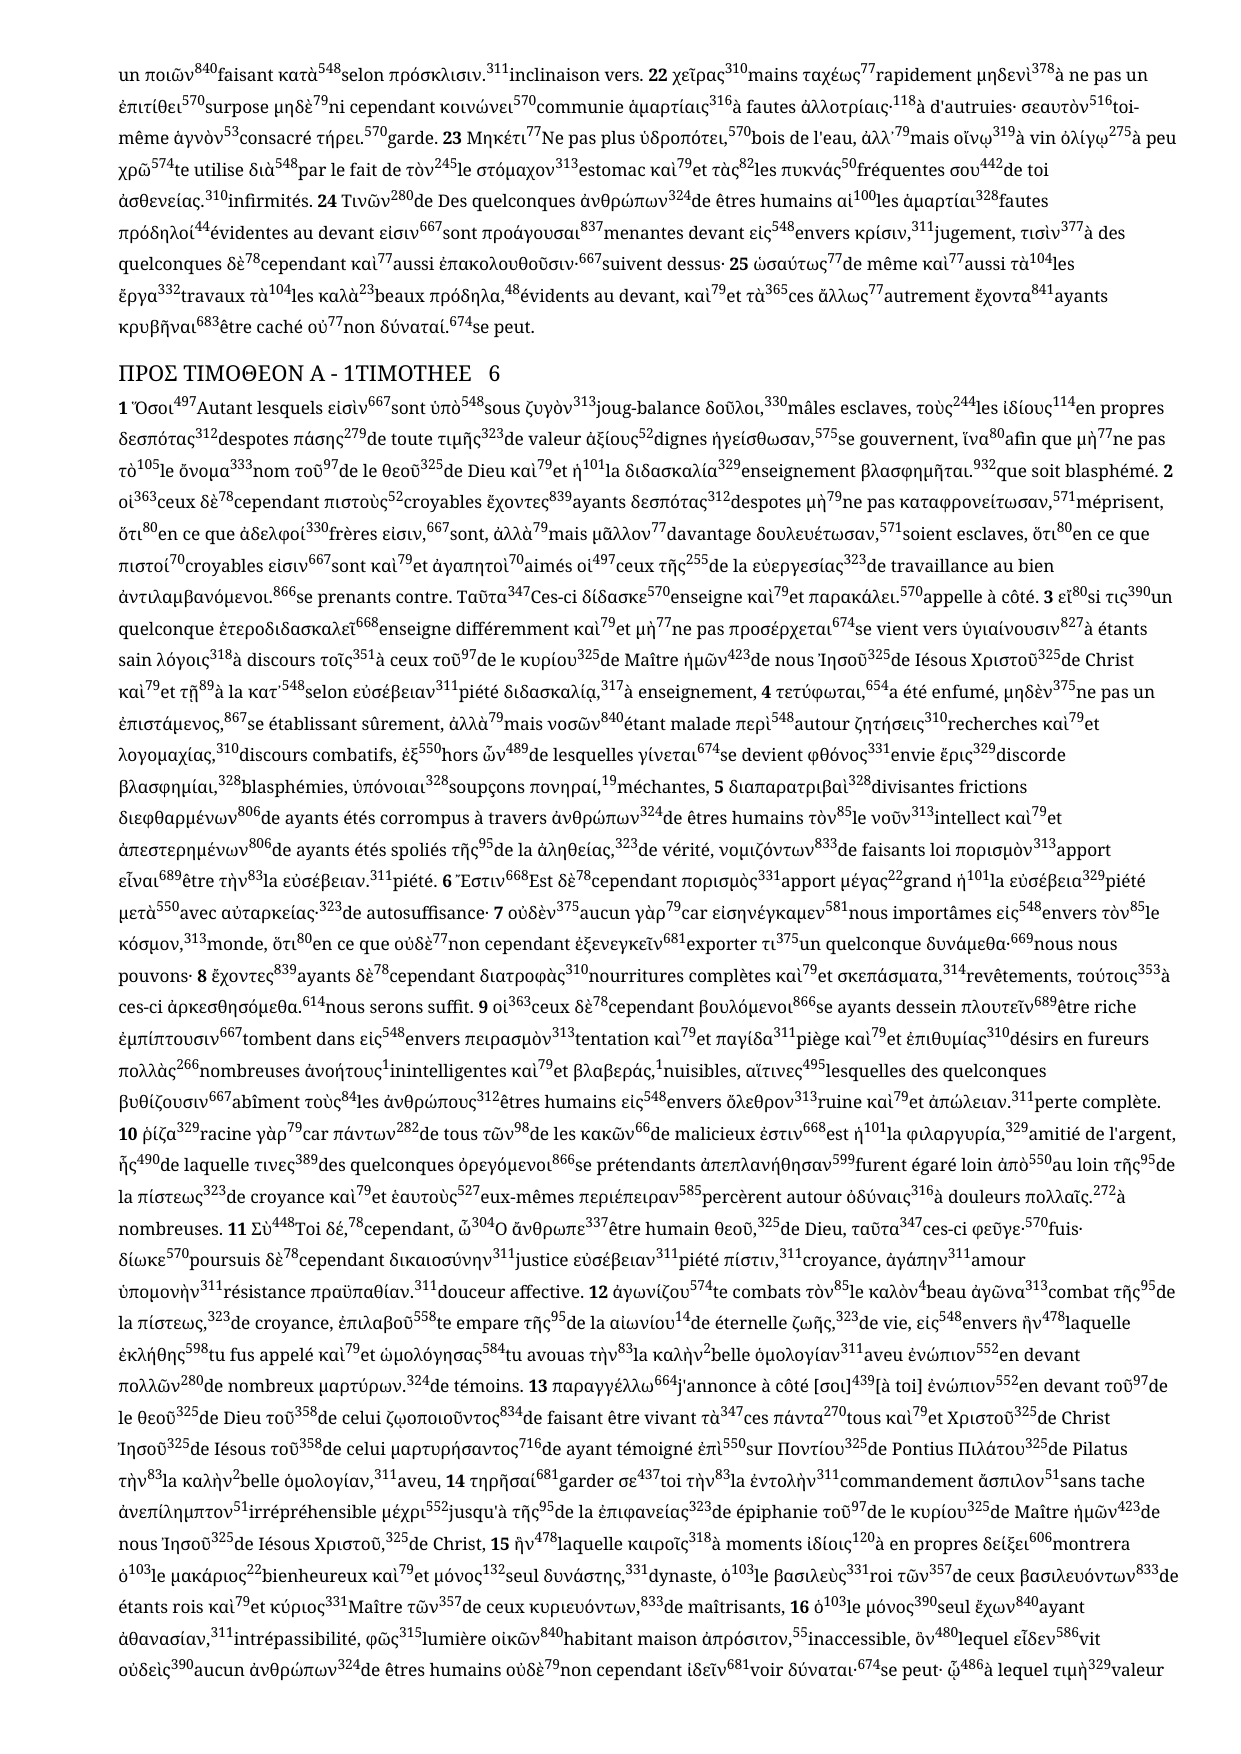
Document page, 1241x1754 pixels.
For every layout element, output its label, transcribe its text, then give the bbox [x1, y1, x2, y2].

text ΠΡΟΣ ΤΙΜΟΘΕΟΝ Α - 1TIMOTHEE 6 [118, 358, 1181, 387]
text 1 Ὅσοι497Autant lesquels εἰσὶν667sont ὑπὸ548sous ζυγὸν313joug-balance δοῦλοι,330mâles esclaves, τοὺς244les ἰδίους114en propres δεσπότας312despotes πάσης279de toute τιμῆς323de valeur ἀξίους52dignes ἡγείσθωσαν,575se gouvernent, ἵνα80afin que μὴ77ne pas τὸ105le ὄνομα333nom τοῦ97de le θεοῦ325de Dieu καὶ79et ἡ101la διδασκαλία329enseignement βλασφημῆται.932que soit blasphémé. 2 οἱ363ceux δὲ78cependant πιστοὺς52croyables ἔχοντες839ayants δεσπότας312despotes μὴ79ne pas καταφρονείτωσαν,571méprisent, ὅτι80en ce que ἀδελφοί330frères εἰσιν,667sont, ἀλλὰ79mais μᾶλλον77davantage δουλευέτωσαν,571soient esclaves, ὅτι80en ce que πιστοί70croyables εἰσιν667sont καὶ79et ἀγαπητοὶ70aimés οἱ497ceux τῆς255de la εὐεργεσίας323de travaillance au bien ἀντιλαμβανόμενοι.866se prenants contre. Ταῦτα347Ces-ci δίδασκε570enseigne καὶ79et παρακάλει.570appelle à côté. 3 εἴ80si τις390un quelconque ἑτεροδιδασκαλεῖ668enseigne différemment καὶ79et μὴ77ne pas προσέρχεται674se vient vers ὑγιαίνουσιν827à étants sain λόγοις318à discours τοῖς351à ceux τοῦ97de le κυρίου325de Maître ἡμῶν423de nous Ἰησοῦ325de Iésous Χριστοῦ325de Christ καὶ79et τῇ89à la κατ᾽548selon εὐσέβειαν311piété διδασκαλίᾳ,317à enseignement, 4 τετύφωται,654a été enfumé, μηδὲν375ne pas un ἐπιστάμενος,867se établissant sûrement, ἀλλὰ79mais νοσῶν840étant malade περὶ548autour ζητήσεις310recherches καὶ79et λογομαχίας,310discours combatifs, ἐξ550hors ὧν489de lesquelles γίνεται674se devient φθόνος331envie ἔρις329discorde βλασφημίαι,328blasphémies, ὑπόνοιαι328soupçons πονηραί,19méchantes, 5 διαπαρατριβαὶ328divisantes frictions διεφθαρμένων806de ayants étés corrompus à travers ἀνθρώπων324de êtres humains τὸν85le νοῦν313intellect καὶ79et ἀπεστερημένων806de ayants étés spoliés τῆς95de la ἀληθείας,323de vérité, νομιζόντων833de faisants loi πορισμὸν313apport εἶναι689être τὴν83la εὐσέβειαν.311piété. 6 Ἔστιν668Est δὲ78cependant πορισμὸς331apport μέγας22grand ἡ101la εὐσέβεια329piété μετὰ550avec αὐταρκείας·323de autosuffisance· 7 οὐδὲν375aucun γὰρ79car εἰσηνέγκαμεν581nous importâmes εἰς548envers τὸν85le κόσμον,313monde, ὅτι80en ce que οὐδὲ77non cependant ἐξενεγκεῖν681exporter τι375un quelconque δυνάμεθα·669nous nous pouvons· 8 ἔχοντες839ayants δὲ78cependant διατροφὰς310nourritures complètes καὶ79et σκεπάσματα,314revêtements, τούτοις353à ces-ci ἀρκεσθησόμεθα.614nous serons suffit. 9 οἱ363ceux δὲ78cependant βουλόμενοι866se ayants dessein πλουτεῖν689être riche ἐμπίπτουσιν667tombent dans εἰς548envers πειρασμὸν313tentation καὶ79et παγίδα311piège καὶ79et ἐπιθυμίας310désirs en fureurs πολλὰς266nombreuses ἀνοήτους1inintelligentes καὶ79et βλαβεράς,1nuisibles, αἵτινες495lesquelles des quelconques βυθίζουσιν667abîment τοὺς84les ἀνθρώπους312êtres humains εἰς548envers ὄλεθρον313ruine καὶ79et ἀπώλειαν.311perte complète. 10 ῥίζα329racine γὰρ79car πάντων282de tous τῶν98de les κακῶν66de malicieux ἐστιν668est ἡ101la φιλαργυρία,329amitié de l'argent, ἧς490de laquelle τινες389des quelconques ὀρεγόμενοι866se prétendants ἀπεπλανήθησαν599furent égaré loin ἀπὸ550au loin τῆς95de la πίστεως323de croyance καὶ79et ἑαυτοὺς527eux-mêmes περιέπειραν585percèrent autour ὀδύναις316à douleurs πολλαῖς.272à nombreuses. 11 Σὺ448Toi δέ,78cependant, ὦ304O ἄνθρωπε337être humain θεοῦ,325de Dieu, ταῦτα347ces-ci φεῦγε·570fuis· δίωκε570poursuis δὲ78cependant δικαιοσύνην311justice εὐσέβειαν311piété πίστιν,311croyance, ἀγάπην311amour ὑπομονὴν311résistance πραϋπαθίαν.311douceur affective. 12 ἀγωνίζου574te combats τὸν85le καλὸν4beau ἀγῶνα313combat τῆς95de la πίστεως,323de croyance, ἐπιλαβοῦ558te empare τῆς95de la αἰωνίου14de éternelle ζωῆς,323de vie, εἰς548envers ἣν478laquelle ἐκλήθης598tu fus appelé καὶ79et ὡμολόγησας584tu avouas τὴν83la καλὴν2belle ὁμολογίαν311aveu ἐνώπιον552en devant πολλῶν280de nombreux μαρτύρων.324de témoins. 13 παραγγέλλω664j'annonce à côté [σοι]439[à toi] ἐνώπιον552en devant τοῦ97de le θεοῦ325de Dieu τοῦ358de celui ζῳοποιοῦντος834de faisant être vivant τὰ347ces πάντα270tous καὶ79et Χριστοῦ325de Christ Ἰησοῦ325de Iésous τοῦ358de celui μαρτυρήσαντος716de ayant témoigné ἐπὶ550sur Ποντίου325de Pontius Πιλάτου325de Pilatus τὴν83la καλὴν2belle ὁμολογίαν,311aveu, 14 τηρῆσαί681garder σε437toi τὴν83la ἐντολὴν311commandement ἄσπιλον51sans tache ἀνεπίλημπτον51irrépréhensible μέχρι552jusqu'à τῆς95de la ἐπιφανείας323de épiphanie τοῦ97de le κυρίου325de Maître ἡμῶν423de nous Ἰησοῦ325de Iésous Χριστοῦ,325de Christ, 15 ἣν478laquelle καιροῖς318à moments ἰδίοις120à en propres δείξει606montrera ὁ103le μακάριος22bienheureux καὶ79et μόνος132seul δυνάστης,331dynaste, ὁ103le βασιλεὺς331roi τῶν357de ceux βασιλευόντων833de étants rois καὶ79et κύριος331Maître τῶν357de ceux κυριευόντων,833de maîtrisants, 16 ὁ103le μόνος390seul ἔχων840ayant ἀθανασίαν,311intrépassibilité, φῶς315lumière οἰκῶν840habitant maison ἀπρόσιτον,55inaccessible, ὃν480lequel εἶδεν586vit οὐδεὶς390aucun ἀνθρώπων324de êtres humains οὐδὲ79non cependant ἰδεῖν681voir δύναται·674se peut· ᾧ486à lequel τιμὴ329valeur καὶ79et κράτος333force αἰώνιον,24éternel, ἀμήν.304amen. 17 Τοῖς90à Les πλουσίοις58à riches ἐν549en τῷ91à le νῦν77maintenant αἰῶνι319à ère παράγγελλε570annonce à côté μὴ79ne pas ὑψηλοφρονεῖν689penser haut μηδὲ79ni cependant ἠλπικέναι686avoir espéré ἐπὶ549sur πλούτου325de richesse ἀδηλότητι317à inévidence ἀλλ᾽79mais ἐπὶ549sur θεῷ319à Dieu τῷ352à celui παρέχοντι828à fournissant ἡμῖν419à nous πάντα374tous πλουσίως77richement εἰς548envers ἀπόλαυσιν,311jouissance, 18 ἀγαθοεργεῖν,689travailler au bon, πλουτεῖν689être riche ἐν549en ἔργοις320à travaux καλοῖς,11à beaux, εὐμεταδότους31libéralités εἶναι,689être, κοινωνικούς,31communicatifs, 19 ἀποθησαυρίζοντας821thésaurisants loin ἑαυτοῖς532à eux-mêmes θεμέλιον313fondement καλὸν4beau εἰς548envers τὸ348ce μέλλον,824imminant, ἵνα80afin que ἐπιλάβωνται904que se emparent τῆς95de la ὄντως77réellement ζωῆς.323de vie. 20 Ὦ340O Τιμόθεε,337Timotheos, τὴν83la παραθήκην311dépôt à côté φύλαξον554gardienne ἐκτρεπόμενος867se tournant dehors τὰς82les βεβήλους1profanes κενοφωνίας310vides voix καὶ79et ἀντιθέσεις310antithèses τῆς95de la ψευδωνύμου14de faux nom γνώσεως,323de connaissance, 21 ἥν478laquelle τινες389des quelconques ἐπαγγελλόμενοι866se promettants περὶ548autour τὴν83la πίστιν311croyance ἠστόχησαν.585dévièrent. Ἡ101La χάρις329grâce μεθ᾽550avec ὑμῶν.441de vous. [118, 392, 1181, 1682]
text 1 Πρεσβυτέρῳ59à Plus ancien μὴ79ne pas ἐπιπλήξῃς897que tu heurtes dessus ἀλλὰ79mais παρακάλει570appelle à côté ὡς80comme πατέρα,313père, νεωτέρους52plus jeunes ὡς80comme ἀδελφούς,312frères, 2 πρεσβυτέρας50plus anciennes ὡς80comme μητέρας,310mères, νεωτέρας50plus jeunes ὡς80comme ἀδελφὰς310soeurs ἐν549en πάσῃ273à toute ἁγνείᾳ.317à chasteté. 3 Χήρας310Veuves τίμα570valorise τὰς477celles ὄντως77réellement χήρας.310veuves. 4 εἰ80si δέ78cependant τις285une quelconque χήρα329veuve τέκνα314enfants ἢ79ou ἔκγονα54descendants ἔχει,668a, μανθανέτωσαν571apprennent πρῶτον77premièrement τὸν245le ἴδιον115en propre οἶκον313maison εὐσεβεῖν689être pieux καὶ79et ἀμοιβὰς310récompenses ἀποδιδόναι689redonner τοῖς90à les προγόνοις·58à nés avants· τοῦτο366ce-ci γάρ79car ἐστιν668est ἀπόδεκτον49de loin acceptable ἐνώπιον552en devant τοῦ97de le θεοῦ.325de Dieu. 5 ἡ362celle δὲ78cependant ὄντως77réellement χήρα329veuve καὶ79et μεμονωμένη811ayante étée esseulée ἤλπικεν642a espéré ἐπὶ548sur θεὸν313Dieu καὶ79et προσμένει668reste auprès ταῖς88à les δεήσεσιν316à supplications καὶ79et ταῖς88à les προσευχαῖς316à prières νυκτὸς323de nuit καὶ79et ἡμέρας,323de journée, 6 ἡ362celle δὲ78cependant σπαταλῶσα838vivante délice ζῶσα838vivante τέθνηκεν.642a mort. 7 καὶ77aussi ταῦτα347ces-ci παράγγελλε,570annonce à côté, ἵνα80afin que ἀνεπίλημπτοι46irrépréhensibles ὦσιν.920que soient. 8 εἰ80si δέ78cependant τις390un quelconque τῶν256de les ἰδίων357de en propres καὶ79et μάλιστα77surtout οἰκείων64de membres de maisonnée οὐ77non προνοεῖ,668intellige avant, τὴν83la πίστιν311croyance ἤρνηται648s'a nié καὶ79et ἔστιν668est ἀπίστου65de incroyant χείρων.47pire. 9 Χήρα329Veuve καταλεγέσθω580soit dit de haut en bas μὴ77ne pas ἔλαττον55moindre ἐτῶν326de ans ἑξήκοντα192de soixante γεγονυῖα,781ayante devenu, ἑνὸς191de un ἀνδρὸς325de homme γυνή,329femme, 10 ἐν549en ἔργοις320à travaux καλοῖς11à beaux μαρτυρουμένη,889étante témoignée, εἰ80si ἐτεκνοτρόφησεν,586nourrit l'enfant, εἰ80si ἐξενοδόχησεν,586accepta l'étranger, εἰ80si ἁγίων64de saints πόδας312pieds ἔνιψεν,586lava, εἰ80si θλιβομένοις879à étants oppressés ἐπήρκεσεν,586fit suffisance dessus, εἰ80si παντὶ277à tout ἔργῳ321à travail ἀγαθῷ12à bon ἐπηκολούθησεν.586suivit dessus. 11 νεωτέρας1plus jeunes δὲ78cependant χήρας310veuves παραιτοῦ·574te demande à côté· ὅταν80lorsque le cas échéant γὰρ79car καταστρηνιάσωσιν898que jouissent de haut en bas τοῦ97de le Χριστοῦ,325de Christ, γαμεῖν689marier θέλουσιν667veulent 12 ἔχουσαι837ayantes κρίμα315objet de jugement ὅτι80en ce que τὴν243la πρώτην201première πίστιν311croyance ἠθέτησαν·585démirent· 13 ἅμα77simultanément δὲ78cependant καὶ77aussi ἀργαὶ68sans travaux μανθάνουσιν667apprennent περιερχόμεναι864se allantes autour τὰς82les οἰκίας,310maisons d'habitations, οὐ77non μόνον77seulement δὲ78cependant ἀργαὶ44sans travaux ἀλλὰ79mais καὶ77aussi φλύαροι68bavardes en bêtises καὶ79et περίεργοι,68travaillées alentour, λαλοῦσαι837bavardantes τὰ347ces μὴ77ne pas δέοντα.823attachants de lien. 14 Βούλομαι670Je m'ai dessein οὖν79donc νεωτέρας50plus jeunes γαμεῖν,689marier, τεκνογονεῖν,689engendrer enfant, οἰκοδεσποτεῖν,689être despote de maison, μηδεμίαν267ne pas une ἀφορμὴν311occasion διδόναι689donner τῷ352à celui ἀντικειμένῳ855à se couchant contre λοιδορίας323de insulte χάριν·552en grâce de· 15 ἤδη77déjà γάρ79car τινες387des quelconques ἐξετράπησαν599furent tourné dehors ὀπίσω552derrière τοῦ97de le σατανᾶ.325de Satanas. 16 εἴ80si τις285une quelconque πιστὴ69croyable ἔχει668a χήρας,310veuves, ἐπαρκείτω572fasse suffisance dessus αὐταῖς455à elles καὶ79et μὴ77ne pas βαρείσθω580soit alourdi ἡ101la ἐκκλησία,329église, ἵνα80afin que ταῖς88à les ὄντως77réellement χήραις316à veuves ἐπαρκέσῃ.899que fasse suffisance dessus. 17 Οἱ102Les καλῶς77bellement προεστῶτες782ayants dressés au-devant πρεσβύτεροι70plus anciens διπλῆς279de double τιμῆς323de valeur ἀξιούσθωσαν,579soient jugés digne, μάλιστα77surtout οἱ363ceux κοπιῶντες839peinants ἐν549en λόγῳ319à discours καὶ79et διδασκαλίᾳ.317à enseignement. 18 λέγει668dit γὰρ79car ἡ101la γραφή·329graphe· βοῦν313boeuf ἀλοῶντα822foulant le grain οὐ77non φιμώσεις,604tu muselleras, καί·79et· ἄξιος47digne ὁ103le ἐργάτης331travailleur τοῦ97de le μισθοῦ325de salaire αὐτοῦ.464de lui. 19 κατὰ550contre πρεσβυτέρου65de plus ancien κατηγορίαν311accusation μὴ77ne pas παραδέχου,574te accepte à côté, ἐκτὸς77extérieurement εἰ551si μὴ77ne pas ἐπὶ550sur δύο190de deux ἢ79ou τριῶν190de trois μαρτύρων.324de témoins. 20 Τοὺς345Ceux ἁμαρτάνοντας821fautants ἐνώπιον552en devant πάντων383de tous ἔλεγχε,570réfute, ἵνα80afin que καὶ77aussi οἱ102les λοιποὶ389restants φόβον313effroi ἔχωσιν.920que aient. 21 Διαμαρτύρομαι670Je me passe témoignage ἐνώπιον552en devant τοῦ97de le θεοῦ325de Dieu καὶ79et Χριστοῦ325de Christ Ἰησοῦ325de Iésous καὶ79et τῶν96de les ἐκλεκτῶν15de élus ἀγγέλων,324de anges, ἵνα80afin que ταῦτα347ces-ci φυλάξῃς897que tu gardiennes χωρὶς552séparément προκρίματος,327de préjugement, μηδὲν375ne pas un ποιῶν840faisant κατὰ548selon πρόσκλισιν.311inclinaison vers. 22 χεῖρας310mains ταχέως77rapidement μηδενὶ378à ne pas un ἐπιτίθει570surpose μηδὲ79ni cependant κοινώνει570communie ἁμαρτίαις316à fautes ἀλλοτρίαις·118à d'autruies· σεαυτὸν516toi-même ἁγνὸν53consacré τήρει.570garde. 23 Μηκέτι77Ne pas plus ὑδροπότει,570bois de l'eau, ἀλλ᾽79mais οἴνῳ319à vin ὀλίγῳ275à peu χρῶ574te utilise διὰ548par le fait de τὸν245le στόμαχον313estomac καὶ79et τὰς82les πυκνάς50fréquentes σου442de toi ἀσθενείας.310infirmités. 24 Τινῶν280de Des quelconques ἀνθρώπων324de êtres humains αἱ100les ἁμαρτίαι328fautes πρόδηλοί44évidentes au devant εἰσιν667sont προάγουσαι837menantes devant εἰς548envers κρίσιν,311jugement, τισὶν377à des quelconques δὲ78cependant καὶ77aussi ἐπακολουθοῦσιν·667suivent dessus· 25 ὡσαύτως77de même καὶ77aussi τὰ104les ἔργα332travaux τὰ104les καλὰ23beaux πρόδηλα,48évidents au devant, καὶ79et τὰ365ces ἄλλως77autrement ἔχοντα841ayants κρυβῆναι683être caché οὐ77non δύναταί.674se peut. [118, 59, 1181, 339]
